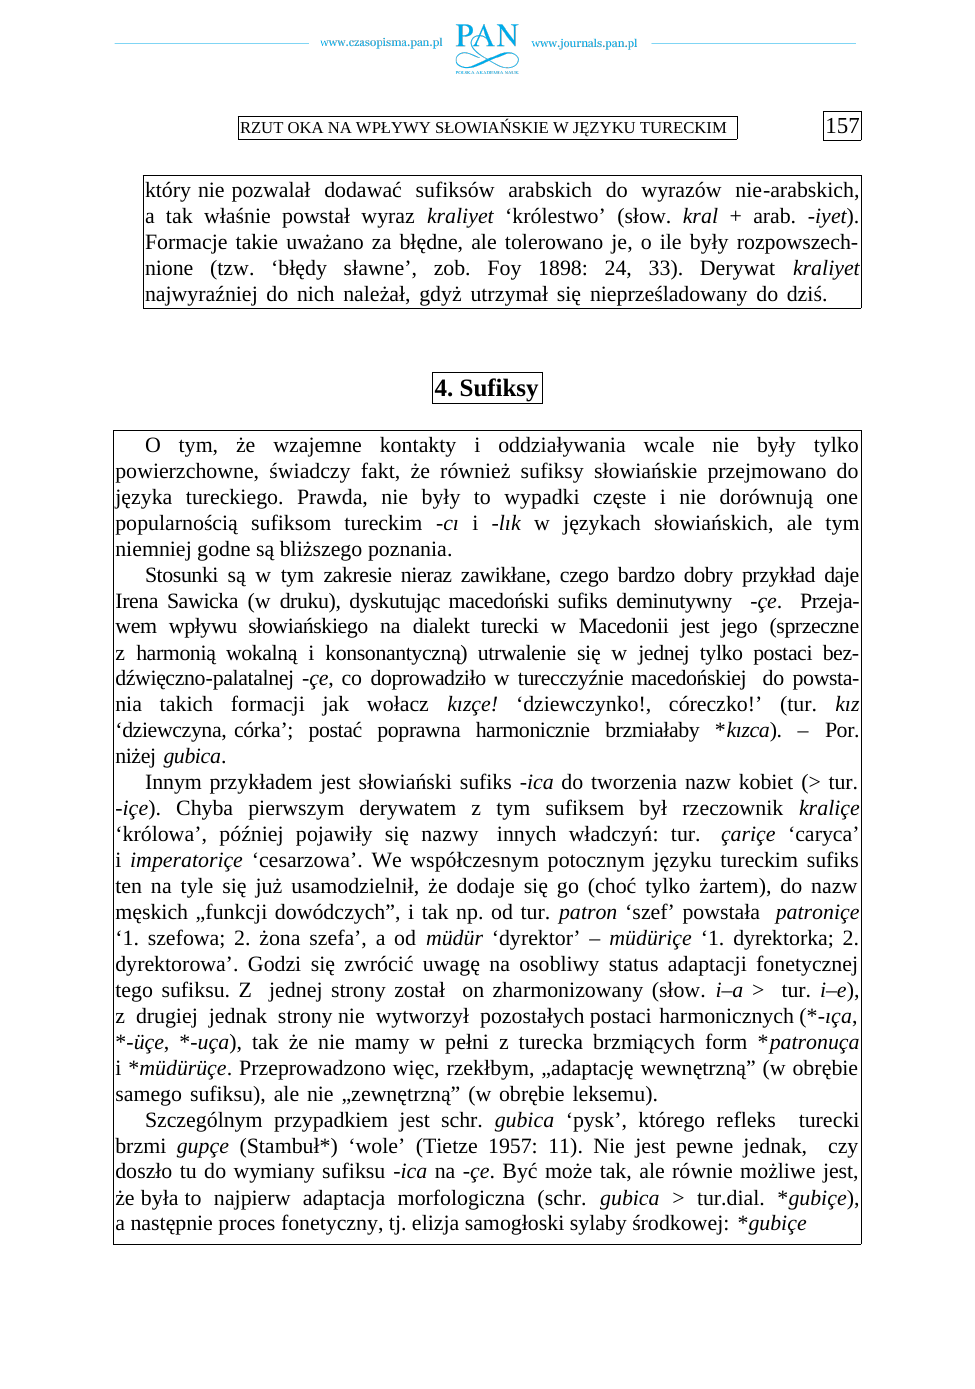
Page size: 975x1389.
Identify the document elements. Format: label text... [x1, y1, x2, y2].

text 157 [825, 112, 861, 138]
picture [114, 24, 856, 74]
text Szczególnym przypadkiem jest schr. gubica ‘pysk’, którego refleks turecki brzmi gupçe (Stambuł*) ‘wole’ (Tietze 1957: 11). Nie jest pewne jednak, czy doszło tu do wymiany sufiksu ‑ica na ‑çe. Być może tak, ale równie możliwe jest, że była to najpierw adaptacja morfologiczna (schr. gubica > tur.dial. *gubiçe), a następnie proces fonetyczny, tj. elizja samogłoski sylaby środkowej: *gubiçe [115, 1107, 859, 1236]
text który nie pozwalał dodawać sufiksów arabskich do wyrazów nie‑arabskich, a tak właśnie powstał wyraz kraliyet ‘królestwo’ (słow. kral + arab. ‑iyet). Formacje takie uważano za błędne, ale tolerowano je, o ile były rozpowszech- nione (tzw. ‘błędy sławne’, zob. Foy 1898: 24, 33). Derywat kraliyet najwyraźniej do nich należał, gdyż utrzymał się nieprześladowany do dziś. [145, 177, 859, 306]
text ‑içe). Chyba pierwszym derywatem z tym sufiksem był rzeczownik kraliçe ‘królowa’, później pojawiły się nazwy innych władczyń: tur. çariçe ‘caryca’ i imperatoriçe ‘cesarzowa’. We współczesnym potocznym języku tureckim sufiks ten na tyle się już usamodzielnił, że dodaje się go (choć tylko żartem), do nazw męskich „funkcji dowódczych”, i tak np. od tur. patron ‘szef’ powstała patroniçe ‘1. szefowa; 2. żona szefa’, a od müdür ‘dyrektor’ ‒ müdüriçe ‘1. dyrektorka; 2. dyrektorowa’. Godzi się zwrócić uwagę na osobliwy status adaptacji fonetycznej tego sufiksu. Z jednej strony został on zharmonizowany (słow. i‒a > tur. i‒e), z drugiej jednak strony nie wytworzył pozostałych postaci harmonicznych (*‑ıça, [115, 795, 859, 1028]
text Stosunki są w tym zakresie nieraz zawikłane, czego bardzo dobry przykład daje Irena Sawicka (w druku), dyskutując macedoński sufiks deminutywny ‑çe. Przeja- wem wpływu słowiańskiego na dialekt turecki w Macedonii jest jego (sprzeczne z harmonią wokalną i konsonantyczną) utrwalenie się w jednej tylko postaci bez- dźwięczno‑palatalnej ‑çe, co doprowadziło w turecczyźnie macedońskiej do powsta- nia takich formacji jak wołacz kızçe! ‘dziewczynko!, córeczko!’ (tur. kız ‘dziewczyna, córka’; postać poprawna harmonicznie brzmiałaby *kızca). ‒ Por. niżej gubica. [115, 562, 859, 768]
text *‑üçe, *‑uça), tak że nie mamy w pełni z turecka brzmiących form *patronuça i *müdürüçe. Przeprowadzono więc, rzekłbym, „adaptację wewnętrzną” (w obrębie samego sufiksu), ale nie „zewnętrzną” (w obrębie leksemu). [115, 1029, 859, 1106]
text RZUT OKA NA WPŁYWY SŁOWIAŃSKIE W JĘZYKU TURECKIM [240, 117, 737, 137]
text O tym, że wzajemne kontakty i oddziaływania wcale nie były tylko powierzchowne, świadczy fakt, że również sufiksy słowiańskie przejmowano do języka tureckiego. Prawda, nie były to wypadki częste i nie dorównują one popularnością sufiksom tureckim ‑cı i ‑lık w językach słowiańskich, ale tym niemniej godne są bliższego poznania. [115, 432, 859, 561]
text Innym przykładem jest słowiański sufiks ‑ica do tworzenia nazw kobiet (> tur. [145, 769, 861, 794]
text 4. Sufiksy [434, 373, 542, 402]
picture [504, 24, 513, 37]
